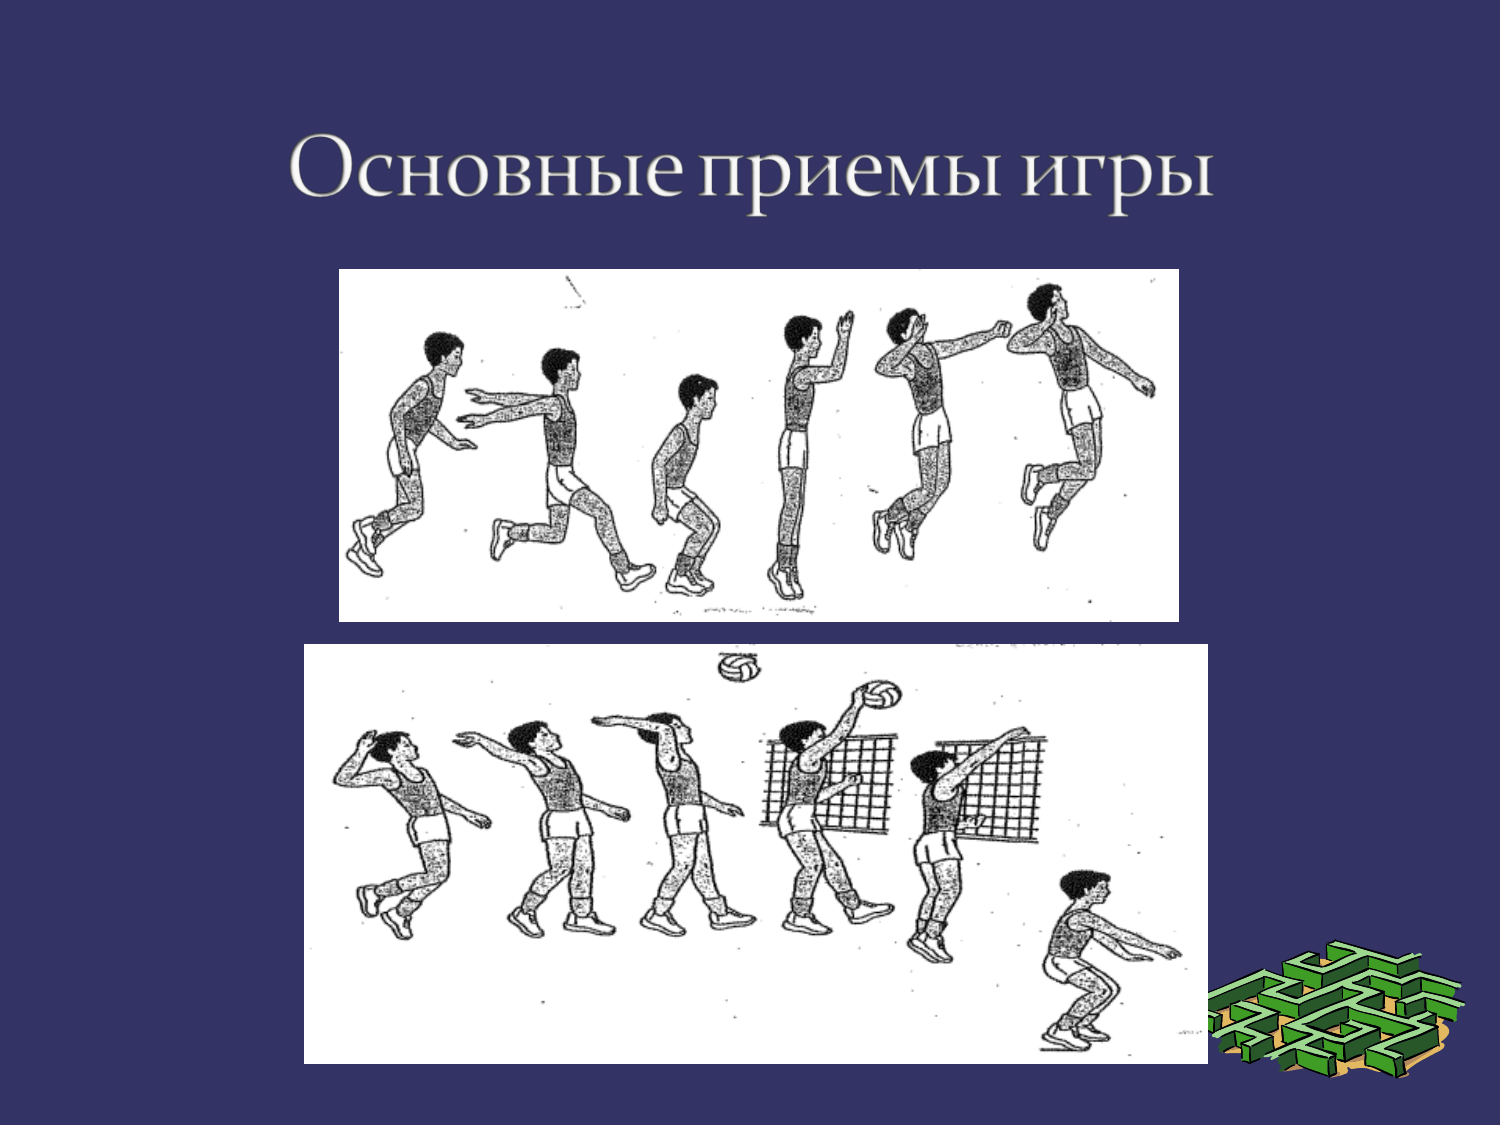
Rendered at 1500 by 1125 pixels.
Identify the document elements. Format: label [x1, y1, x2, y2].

text_box [339, 269, 1179, 622]
text_box [73, 23, 1427, 227]
picture [304, 644, 1208, 1064]
